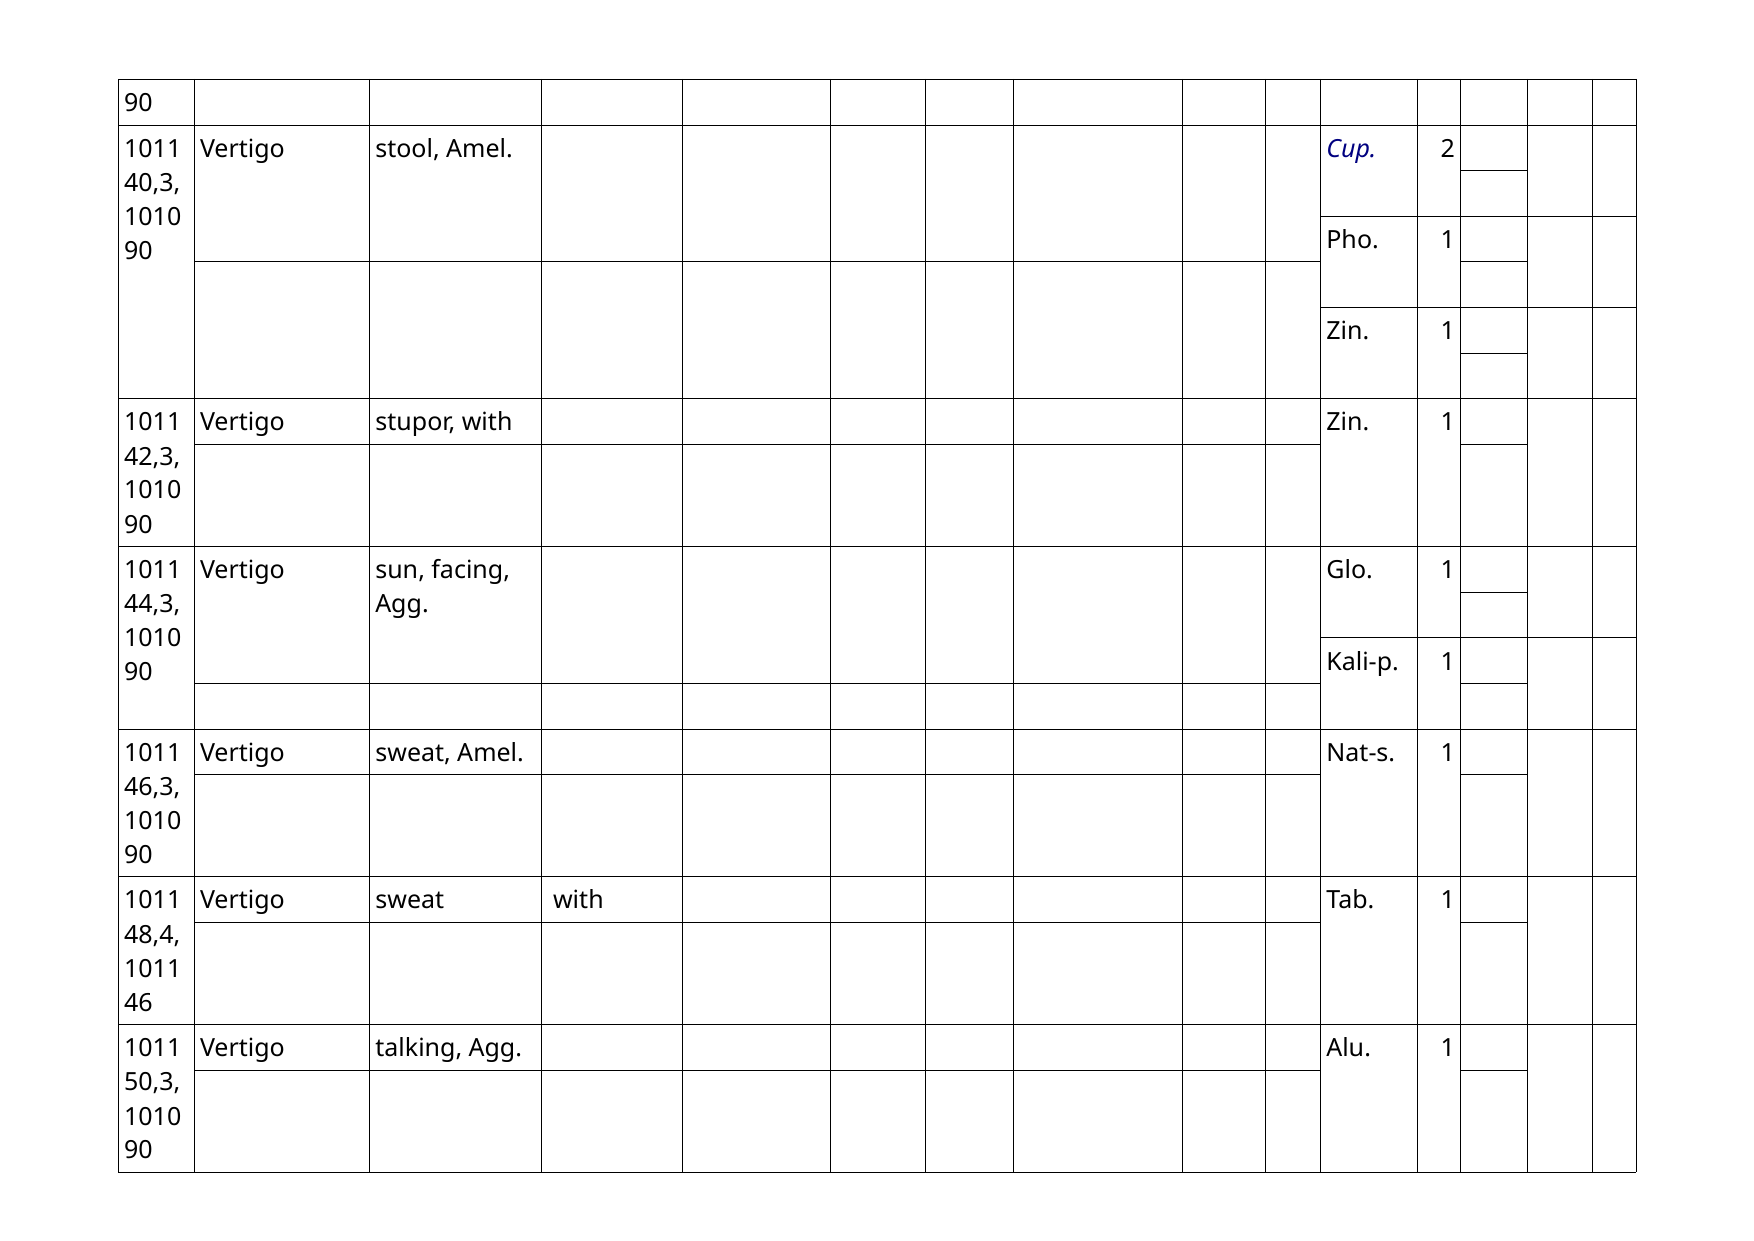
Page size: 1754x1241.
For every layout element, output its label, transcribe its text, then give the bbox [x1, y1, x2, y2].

table_cell [1014, 775, 1182, 876]
table_cell [831, 445, 925, 546]
table_cell stool, Amel. [370, 126, 541, 261]
table_cell [1593, 126, 1636, 216]
table_cell [831, 1025, 925, 1070]
table_cell [926, 126, 1013, 261]
table_cell [542, 775, 682, 876]
table_cell Pho. [1321, 217, 1417, 307]
table_cell [926, 547, 1013, 683]
table_cell [926, 1071, 1013, 1172]
table_cell [542, 445, 682, 546]
table_cell [1183, 923, 1265, 1024]
table_cell 101146,3,101090 [119, 730, 194, 876]
table_cell [1461, 354, 1527, 398]
table_cell [195, 1071, 369, 1172]
table_cell Vertigo [195, 126, 369, 261]
table_cell [1461, 399, 1527, 444]
table_cell [1014, 1025, 1182, 1070]
table_cell [542, 684, 682, 728]
table_cell sweat, Amel. [370, 730, 541, 774]
table_cell [1461, 923, 1527, 1024]
table_cell Vertigo [195, 730, 369, 774]
table_cell [831, 80, 925, 124]
table_cell [1014, 1071, 1182, 1172]
table_cell sweat [370, 877, 541, 922]
table_cell [831, 399, 925, 444]
table_cell [1461, 262, 1527, 307]
table_cell [926, 1025, 1013, 1070]
table_cell [542, 262, 682, 398]
table_cell [1266, 80, 1320, 124]
table_cell [683, 399, 830, 444]
table_cell [1528, 399, 1592, 546]
table_cell [1461, 638, 1527, 683]
table_cell [1266, 399, 1320, 444]
table_cell [1266, 923, 1320, 1024]
table_cell [926, 684, 1013, 728]
table_cell [1266, 547, 1320, 683]
table_cell [831, 126, 925, 261]
table_cell [1183, 684, 1265, 728]
table_cell [831, 923, 925, 1024]
table_cell [831, 1071, 925, 1172]
table_cell [1266, 775, 1320, 876]
table_cell [1014, 80, 1182, 124]
table_cell [370, 80, 541, 124]
table_cell [683, 1025, 830, 1070]
table_cell [1014, 445, 1182, 546]
table_cell [195, 775, 369, 876]
table_cell [1183, 1071, 1265, 1172]
table_cell 90 [119, 80, 194, 124]
table_cell 2 [1418, 126, 1460, 216]
table_cell 1 [1418, 399, 1460, 546]
table_cell [1014, 684, 1182, 728]
table_cell [1266, 262, 1320, 398]
table_cell [683, 262, 830, 398]
table_cell [926, 923, 1013, 1024]
table_cell [1461, 877, 1527, 922]
table_cell [831, 730, 925, 774]
table_cell [1593, 877, 1636, 1024]
table_cell [1014, 399, 1182, 444]
table_cell [542, 80, 682, 124]
table_cell [1183, 126, 1265, 261]
table_cell [1461, 445, 1527, 546]
table_cell [831, 547, 925, 683]
table_cell [683, 1071, 830, 1172]
table_cell [1014, 126, 1182, 261]
table_cell [1528, 547, 1592, 637]
table_cell [926, 262, 1013, 398]
table_cell [1266, 730, 1320, 774]
table_cell [195, 923, 369, 1024]
table_cell [1461, 593, 1527, 637]
table_cell [683, 684, 830, 728]
table_cell [1183, 399, 1265, 444]
table_cell Vertigo [195, 877, 369, 922]
table_cell [926, 80, 1013, 124]
table_cell [542, 399, 682, 444]
table_cell [926, 730, 1013, 774]
table_cell 1 [1418, 730, 1460, 876]
table_cell [1266, 1025, 1320, 1070]
table_cell [1266, 445, 1320, 546]
table_cell [1183, 730, 1265, 774]
table_cell 101140,3,101090 [119, 126, 194, 398]
table_cell [1461, 308, 1527, 353]
table_cell [831, 775, 925, 876]
table_cell Vertigo [195, 399, 369, 444]
table_cell stupor, with [370, 399, 541, 444]
table_cell [1183, 775, 1265, 876]
table_cell with [542, 877, 682, 922]
table_cell Kali-p. [1321, 638, 1417, 728]
table_cell Alu. [1321, 1025, 1417, 1172]
table_cell [1593, 399, 1636, 546]
table_cell talking, Agg. [370, 1025, 541, 1070]
table_cell [370, 775, 541, 876]
table_cell [370, 445, 541, 546]
table_cell [1418, 80, 1460, 124]
table_cell 101148,4,101146 [119, 877, 194, 1024]
table_cell [1266, 877, 1320, 922]
table_cell [195, 684, 369, 728]
table_cell [1528, 1025, 1592, 1172]
table_cell [1593, 1025, 1636, 1172]
table_cell 101144,3,101090 [119, 547, 194, 728]
table_cell [195, 262, 369, 398]
table_cell Vertigo [195, 1025, 369, 1070]
table_cell [1266, 126, 1320, 261]
table_cell 1 [1418, 308, 1460, 398]
table_cell [831, 262, 925, 398]
table_cell [1528, 217, 1592, 307]
table_cell [831, 877, 925, 922]
table_cell Nat-s. [1321, 730, 1417, 876]
table_cell [370, 1071, 541, 1172]
table_cell [1528, 80, 1592, 124]
table_cell [1014, 923, 1182, 1024]
table_cell [195, 445, 369, 546]
table_cell [926, 775, 1013, 876]
table_cell sun, facing, Agg. [370, 547, 541, 683]
table_cell [683, 80, 830, 124]
table_cell [1461, 684, 1527, 728]
table_cell [1593, 638, 1636, 728]
table_cell [831, 684, 925, 728]
table_cell [542, 126, 682, 261]
table_cell [1014, 547, 1182, 683]
table_cell 101142,3,101090 [119, 399, 194, 546]
table_cell [1014, 730, 1182, 774]
table_cell [1183, 1025, 1265, 1070]
table_cell [1528, 126, 1592, 216]
table_cell [683, 445, 830, 546]
table_cell [683, 126, 830, 261]
table_cell [1183, 262, 1265, 398]
table_cell Zin. [1321, 308, 1417, 398]
table_cell [1461, 126, 1527, 170]
table_cell [370, 684, 541, 728]
table_cell Tab. [1321, 877, 1417, 1024]
table_cell [683, 775, 830, 876]
table_cell [1461, 171, 1527, 216]
table_cell 101150,3,101090 [119, 1025, 194, 1172]
table_cell [683, 877, 830, 922]
table_cell [1461, 547, 1527, 592]
table_cell 1 [1418, 877, 1460, 1024]
table_cell Cup. [1321, 126, 1417, 216]
table_cell [370, 262, 541, 398]
table_cell [1183, 445, 1265, 546]
table_cell [1183, 547, 1265, 683]
table_cell 1 [1418, 1025, 1460, 1172]
table_cell [1593, 217, 1636, 307]
table_cell [1321, 80, 1417, 124]
table_cell [542, 1025, 682, 1070]
table_cell [542, 547, 682, 683]
table_cell [683, 730, 830, 774]
table_cell 1 [1418, 217, 1460, 307]
table_cell [1593, 547, 1636, 637]
table_cell [1461, 1025, 1527, 1070]
table_cell [1461, 217, 1527, 261]
table_cell [926, 877, 1013, 922]
table_cell [683, 547, 830, 683]
table_cell Glo. [1321, 547, 1417, 637]
table_cell [1528, 638, 1592, 728]
table_cell [1461, 80, 1527, 124]
table_cell 1 [1418, 638, 1460, 728]
table_cell [1593, 80, 1636, 124]
table_cell [1528, 730, 1592, 876]
table_cell [195, 80, 369, 124]
table_cell [542, 730, 682, 774]
table_cell [1593, 730, 1636, 876]
table_cell [1461, 730, 1527, 774]
table_cell [1593, 308, 1636, 398]
table_cell Zin. [1321, 399, 1417, 546]
table_cell [1183, 80, 1265, 124]
table_cell [1014, 262, 1182, 398]
table_cell [1528, 308, 1592, 398]
table_cell [370, 923, 541, 1024]
table_cell [1266, 1071, 1320, 1172]
table_cell [926, 399, 1013, 444]
table_cell 1 [1418, 547, 1460, 637]
table_cell [1461, 1071, 1527, 1172]
table_cell [683, 923, 830, 1024]
table_cell [1461, 775, 1527, 876]
table_cell [542, 923, 682, 1024]
table_cell [1528, 877, 1592, 1024]
table_cell [1266, 684, 1320, 728]
table_cell [542, 1071, 682, 1172]
table_cell [1014, 877, 1182, 922]
table_cell [1183, 877, 1265, 922]
table_cell [926, 445, 1013, 546]
table_cell Vertigo [195, 547, 369, 683]
